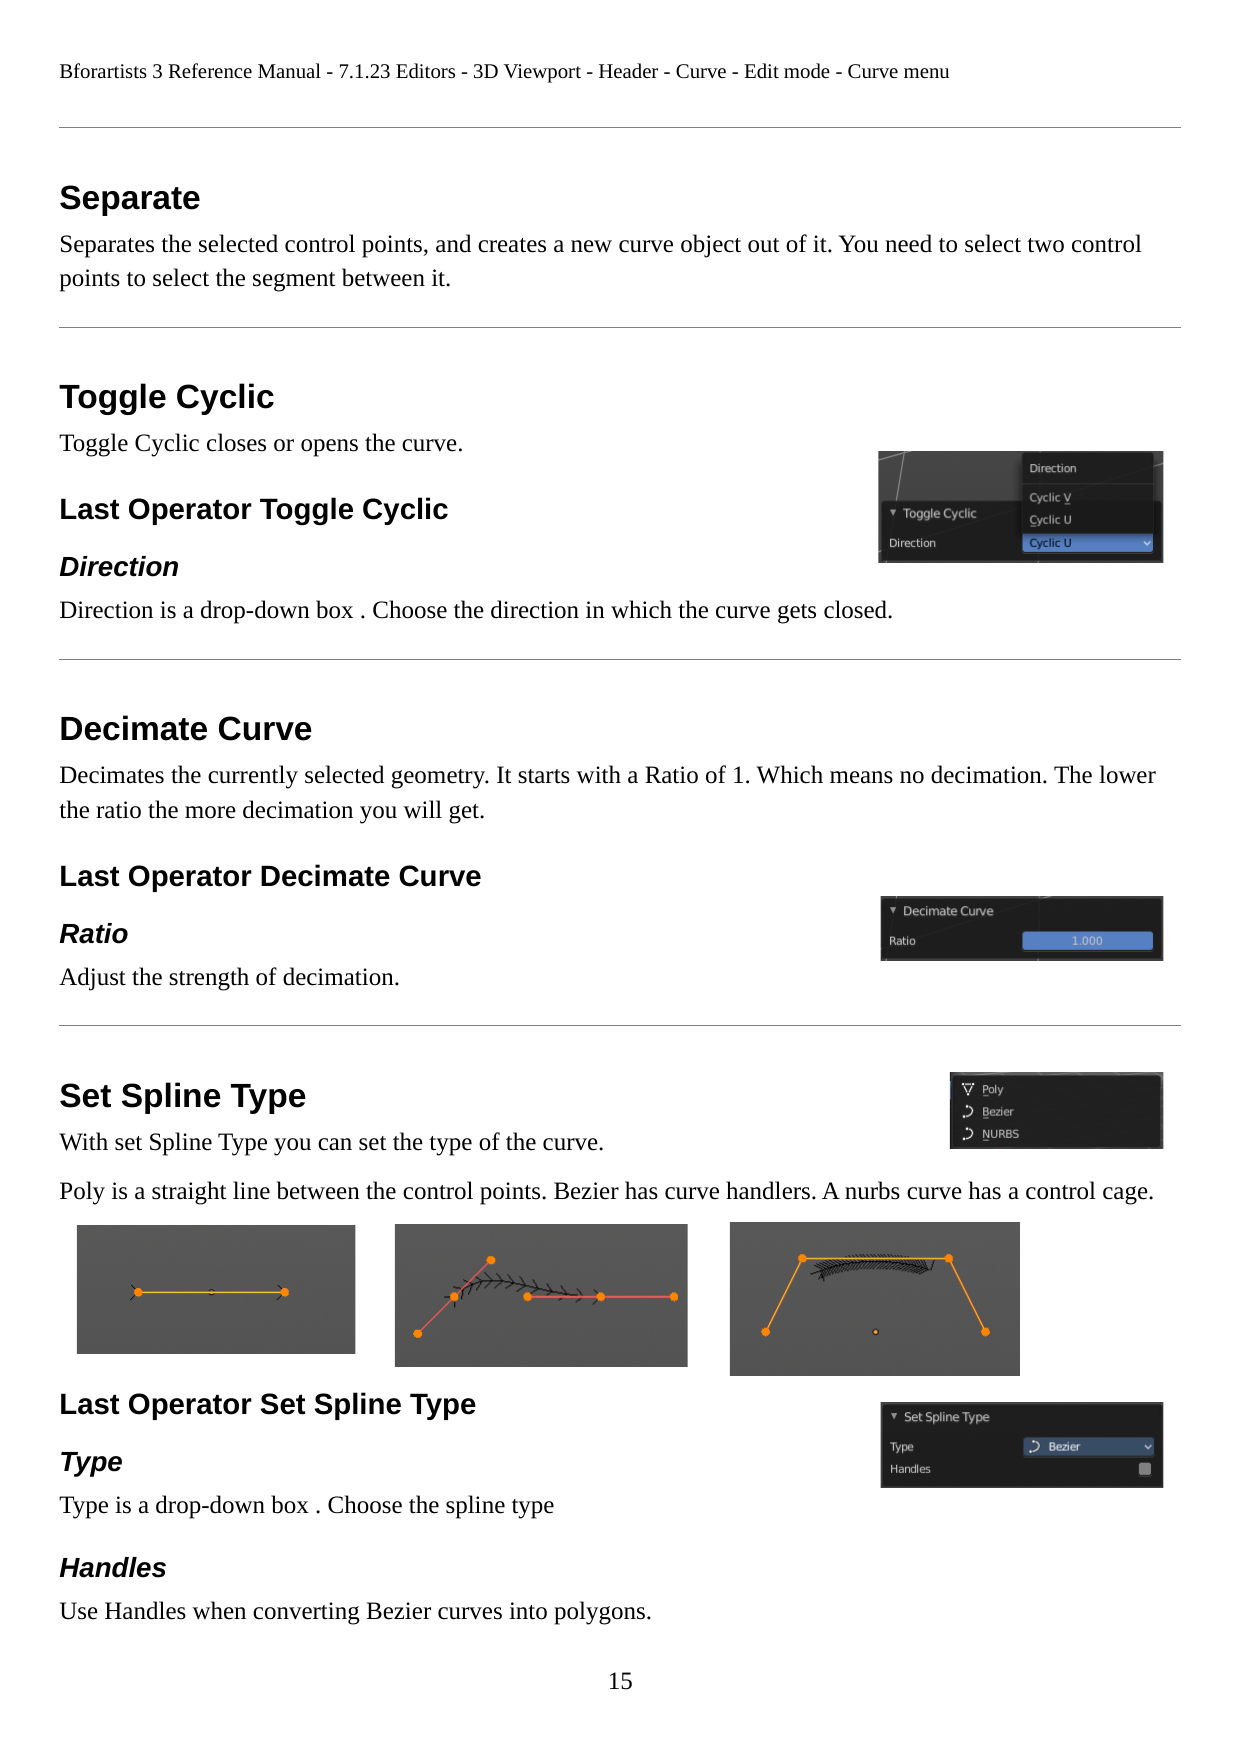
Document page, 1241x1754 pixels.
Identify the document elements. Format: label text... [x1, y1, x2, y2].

subtitle Separate [59, 178, 1181, 216]
subtitle [1164, 1446, 1181, 1477]
subtitle Last Operator Set Spline Type [59, 1387, 1181, 1421]
text Direction is a drop-down box . Choose the direction in which the curve gets closed. [59, 595, 1181, 624]
subtitle [1164, 1076, 1181, 1114]
text With set Spline Type you can set the type of the curve. [59, 1127, 1181, 1156]
subtitle Last Operator Decimate Curve [59, 858, 1181, 892]
text Type is a drop-down box . Choose the spline type [59, 1490, 1181, 1519]
picture [729, 1222, 1020, 1376]
text Poly is a straight line between the control points. Bezier has curve handlers. A nurbs curve has a control cage. [59, 1176, 1181, 1205]
subtitle Toggle Cyclic [59, 377, 1181, 416]
subtitle [1164, 917, 1181, 949]
subtitle [1164, 492, 1181, 526]
picture [394, 1224, 688, 1367]
picture [880, 896, 1164, 961]
picture [878, 451, 1164, 563]
subtitle Type [59, 1446, 880, 1477]
subtitle Ratio [59, 917, 880, 949]
text Decimates the currently selected geometry. It starts with a Ratio of 1. Which means no decimation. The lower the ratio the more decimation you will get. [59, 760, 1181, 824]
subtitle Last Operator Toggle Cyclic [59, 492, 878, 526]
subtitle Direction [59, 551, 1181, 583]
subtitle Handles [59, 1551, 1181, 1583]
subtitle Decimate Curve [59, 709, 1181, 748]
picture [880, 1402, 1164, 1488]
picture [949, 1072, 1164, 1149]
text Adjust the strength of decimation. [59, 962, 1181, 990]
picture [76, 1225, 356, 1354]
text Toggle Cyclic closes or opens the curve. [59, 428, 1181, 457]
text Use Handles when converting Bezier curves into polygons. [59, 1596, 1181, 1624]
text Separates the selected control points, and creates a new curve object out of it. You need to select two control points to select the segment between it. [59, 229, 1181, 292]
subtitle Set Spline Type [59, 1076, 949, 1114]
